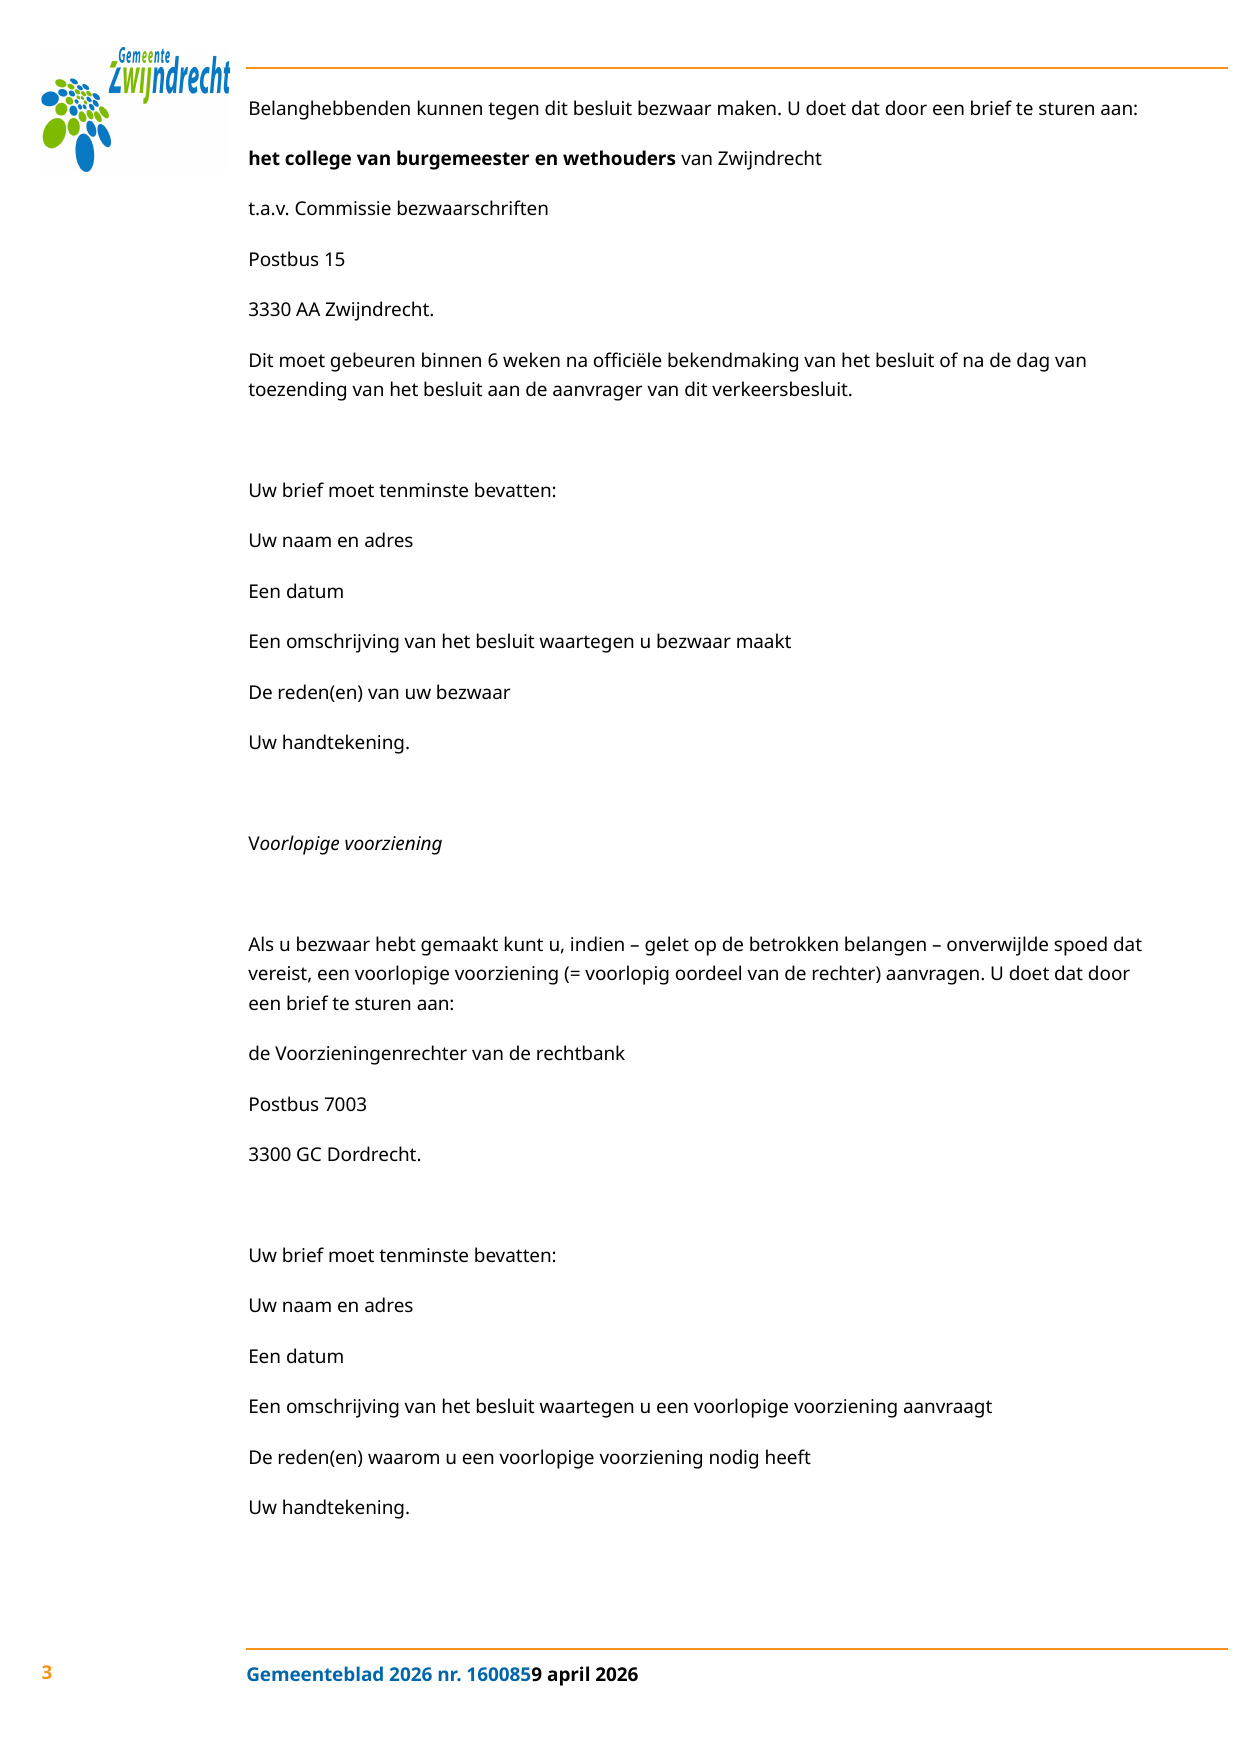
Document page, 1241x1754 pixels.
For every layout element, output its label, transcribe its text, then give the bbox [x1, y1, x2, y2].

text Een omschrijving van het besluit waartegen u een voorlopige voorziening aanvraagt [248, 1393, 1152, 1419]
text de Voorzieningenrechter van de rechtbank [248, 1041, 1152, 1066]
text Belanghebbenden kunnen tegen dit besluit bezwaar maken. U doet dat door een brief te sturen aan: [248, 95, 1152, 121]
text Postbus 15 [248, 246, 1152, 272]
text Een datum [248, 1343, 1152, 1369]
text 3300 GC Dordrecht. [248, 1141, 1152, 1167]
text De reden(en) waarom u een voorlopige voorziening nodig heeft [248, 1444, 1152, 1470]
text het college van burgemeester en wethouders van Zwijndrecht [248, 145, 1152, 171]
text Uw handtekening. [248, 1494, 1152, 1520]
text Postbus 7003 [248, 1091, 1152, 1117]
text Een datum [248, 578, 1152, 604]
text Uw brief moet tenminste bevatten: [248, 1242, 1152, 1268]
text Voorlopige voorziening [248, 830, 1152, 856]
text Uw brief moet tenminste bevatten: [248, 477, 1152, 503]
text Uw handtekening. [248, 729, 1152, 755]
text 3330 AA Zwijndrecht. [248, 296, 1152, 322]
text Uw naam en adres [248, 1293, 1152, 1318]
text t.a.v. Commissie bezwaarschriften [248, 196, 1152, 221]
text Een omschrijving van het besluit waartegen u bezwaar maakt [248, 628, 1152, 654]
text De reden(en) van uw bezwaar [248, 679, 1152, 705]
text Uw naam en adres [248, 528, 1152, 553]
text Dit moet gebeuren binnen 6 weken na officiële bekendmaking van het besluit of na de dag van toezending van het besluit aan de aanvrager van dit verkeersbesluit. [248, 347, 1152, 402]
text Als u bezwaar hebt gemaakt kunt u, indien – gelet op de betrokken belangen – onverwijlde spoed dat vereist, een voorlopige voorziening (= voorlopig oordeel van de rechter) aanvragen. U doet dat door een brief te sturen aan: [248, 931, 1152, 1016]
picture [41, 47, 231, 172]
